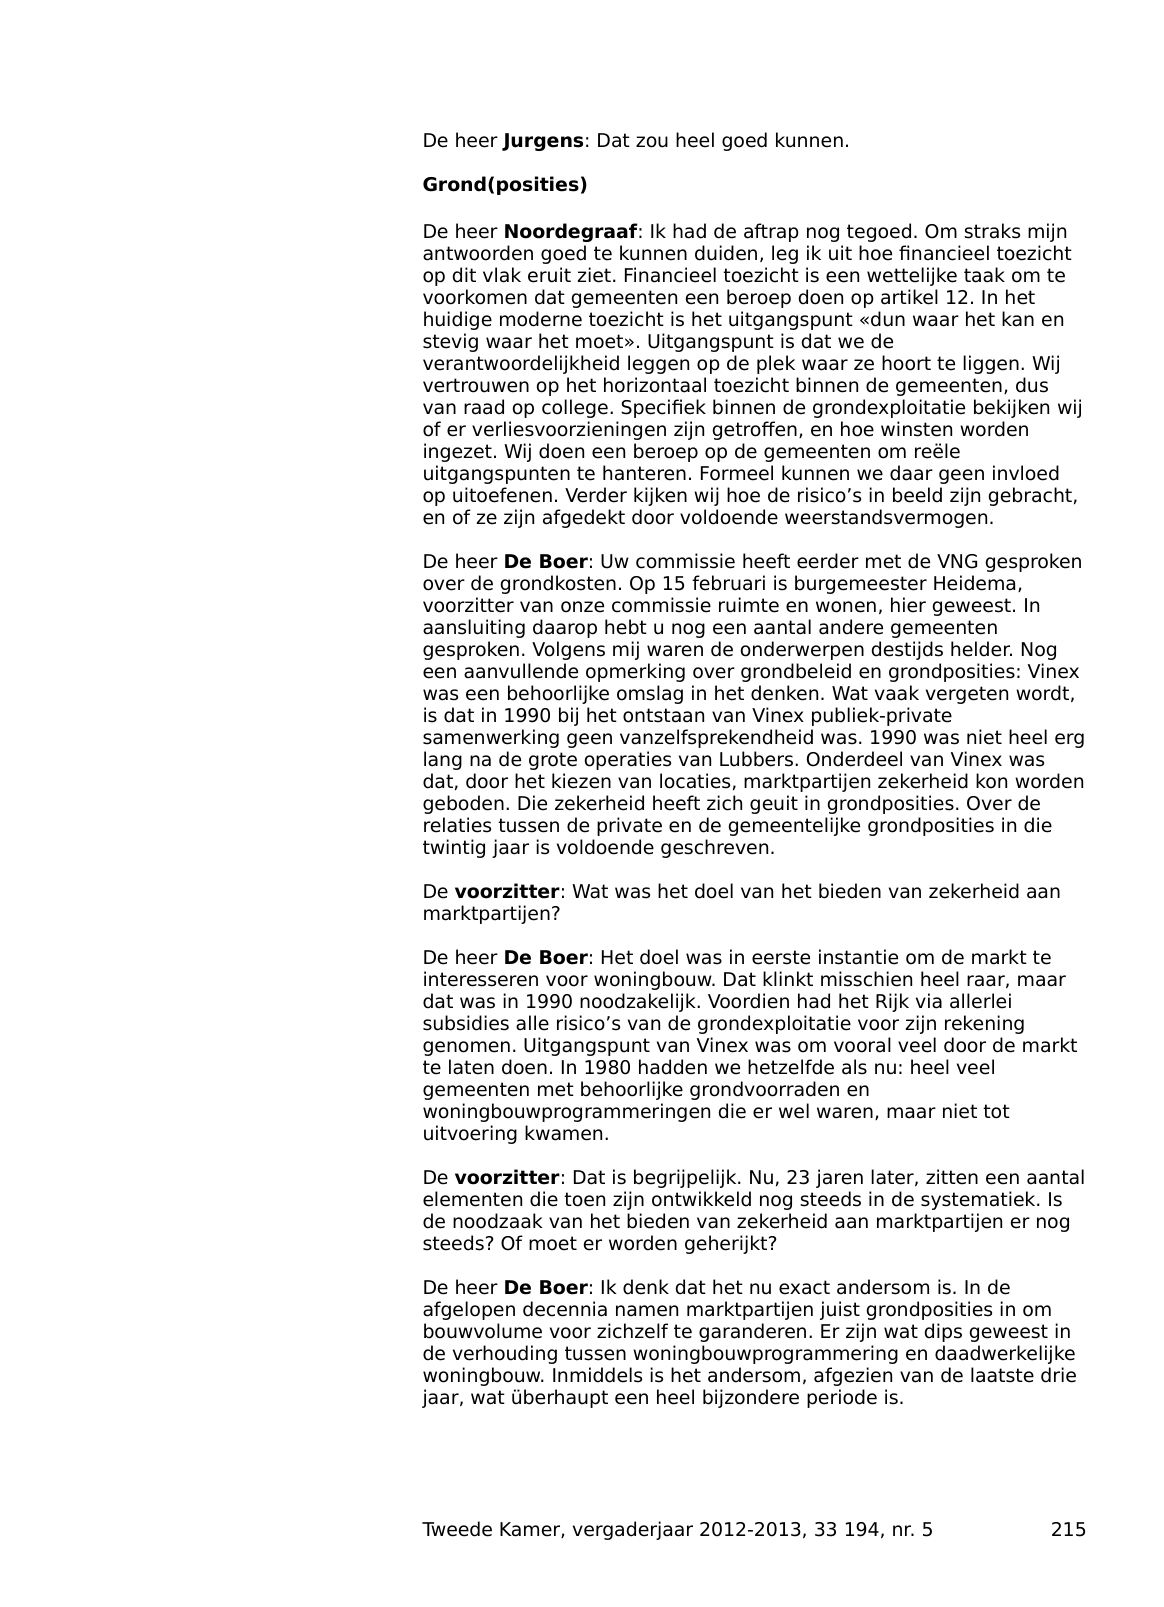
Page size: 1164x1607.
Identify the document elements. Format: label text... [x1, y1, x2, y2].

text De voorzitter: Wat was het doel van het bieden van zekerheid aan marktpartijen? [422, 881, 1087, 925]
text De heer Noordegraaf: Ik had de aftrap nog tegoed. Om straks mijn antwoorden goed te kunnen duiden, leg ik uit hoe financieel toezicht op dit vlak eruit ziet. Financieel toezicht is een wettelijke taak om te voorkomen dat gemeenten een beroep doen op artikel 12. In het huidige moderne toezicht is het uitgangspunt «dun waar het kan en stevig waar het moet». Uitgangspunt is dat we de verantwoordelijkheid leggen op de plek waar ze hoort te liggen. Wij vertrouwen op het horizontaal toezicht binnen de gemeenten, dus van raad op college. Specifiek binnen de grondexploitatie bekijken wij of er verliesvoorzieningen zijn getroffen, en hoe winsten worden ingezet. Wij doen een beroep op de gemeenten om reële uitgangspunten te hanteren. Formeel kunnen we daar geen invloed op uitoefenen. Verder kijken wij hoe de risico’s in beeld zijn gebracht, en of ze zijn afgedekt door voldoende weerstandsvermogen. [422, 221, 1087, 529]
text De heer De Boer: Ik denk dat het nu exact andersom is. In de afgelopen decennia namen marktpartijen juist grondposities in om bouwvolume voor zichzelf te garanderen. Er zijn wat dips geweest in de verhouding tussen woningbouwprogrammering en daadwerkelijke woningbouw. Inmiddels is het andersom, afgezien van de laatste drie jaar, wat überhaupt een heel bijzondere periode is. [422, 1277, 1087, 1409]
subtitle Grond(posities) [422, 174, 1087, 196]
text De heer De Boer: Uw commissie heeft eerder met de VNG gesproken over de grondkosten. Op 15 februari is burgemeester Heidema, voorzitter van onze commissie ruimte en wonen, hier geweest. In aansluiting daarop hebt u nog een aantal andere gemeenten gesproken. Volgens mij waren de onderwerpen destijds helder. Nog een aanvullende opmerking over grondbeleid en grondposities: Vinex was een behoorlijke omslag in het denken. Wat vaak vergeten wordt, is dat in 1990 bij het ontstaan van Vinex publiek-private samenwerking geen vanzelfsprekendheid was. 1990 was niet heel erg lang na de grote operaties van Lubbers. Onderdeel van Vinex was dat, door het kiezen van locaties, marktpartijen zekerheid kon worden geboden. Die zekerheid heeft zich geuit in grondposities. Over de relaties tussen de private en de gemeentelijke grondposities in die twintig jaar is voldoende geschreven. [422, 551, 1087, 859]
text De heer De Boer: Het doel was in eerste instantie om de markt te interesseren voor woningbouw. Dat klinkt misschien heel raar, maar dat was in 1990 noodzakelijk. Voordien had het Rijk via allerlei subsidies alle risico’s van de grondexploitatie voor zijn rekening genomen. Uitgangspunt van Vinex was om vooral veel door de markt te laten doen. In 1980 hadden we hetzelfde als nu: heel veel gemeenten met behoorlijke grondvoorraden en woningbouwprogrammeringen die er wel waren, maar niet tot uitvoering kwamen. [422, 947, 1087, 1145]
text De voorzitter: Dat is begrijpelijk. Nu, 23 jaren later, zitten een aantal elementen die toen zijn ontwikkeld nog steeds in de systematiek. Is de noodzaak van het bieden van zekerheid aan marktpartijen er nog steeds? Of moet er worden geherijkt? [422, 1167, 1087, 1255]
text De heer Jurgens: Dat zou heel goed kunnen. [422, 130, 1087, 152]
